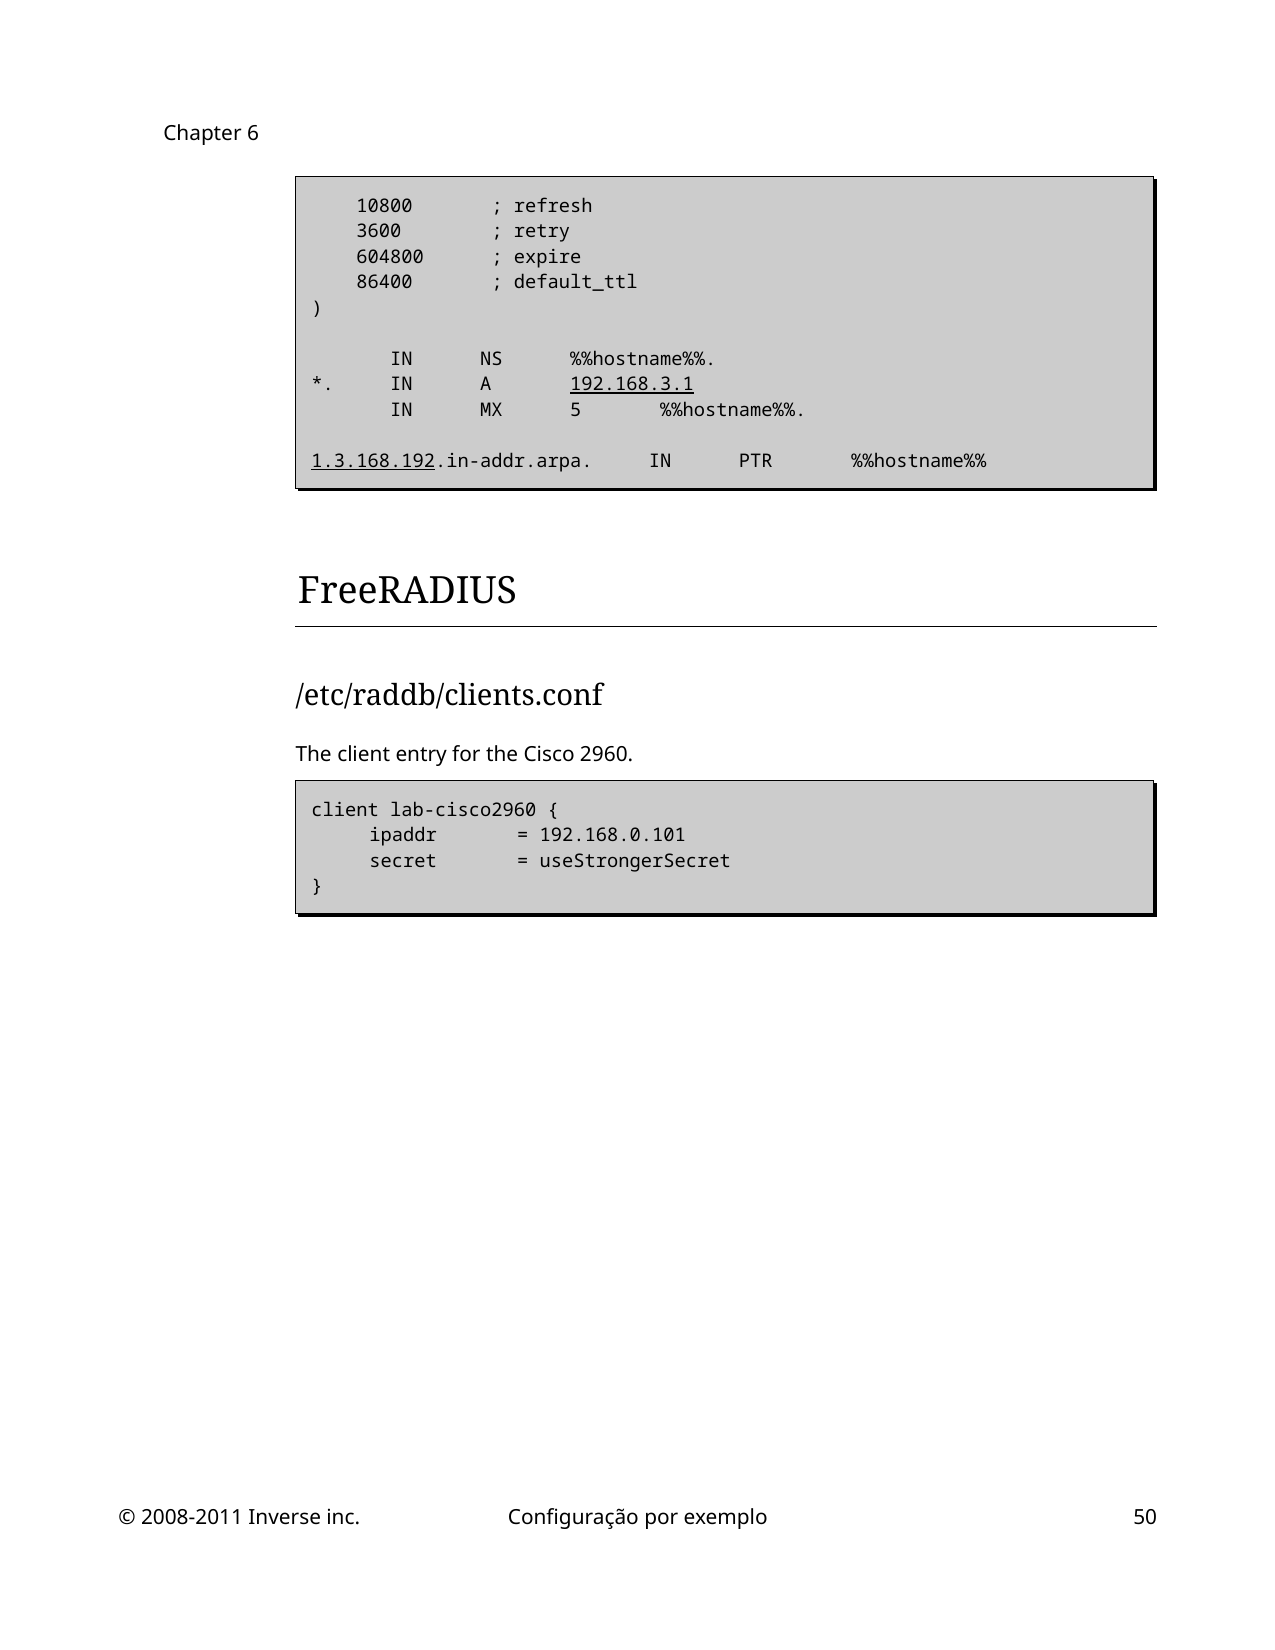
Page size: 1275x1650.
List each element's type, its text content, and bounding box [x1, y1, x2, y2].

text client lab-cisco2960 { ipaddr = 192.168.0.101 secret = useStrongerSecret } [296, 781, 1153, 913]
subtitle /etc/raddb/clients.conf [295, 675, 1157, 714]
subtitle FreeRADIUS [295, 563, 1157, 626]
text 10800 ; refresh 3600 ; retry 604800 ; expire 86400 ; default_ttl ) IN NS %%hostname%%. *. IN A 192.168.3.1 IN MX 5 %%hostname%%. 1.3.168.192.in-addr.arpa. IN PTR %%hostname%% [296, 177, 1153, 488]
text The client entry for the Cisco 2960. [295, 739, 1157, 768]
